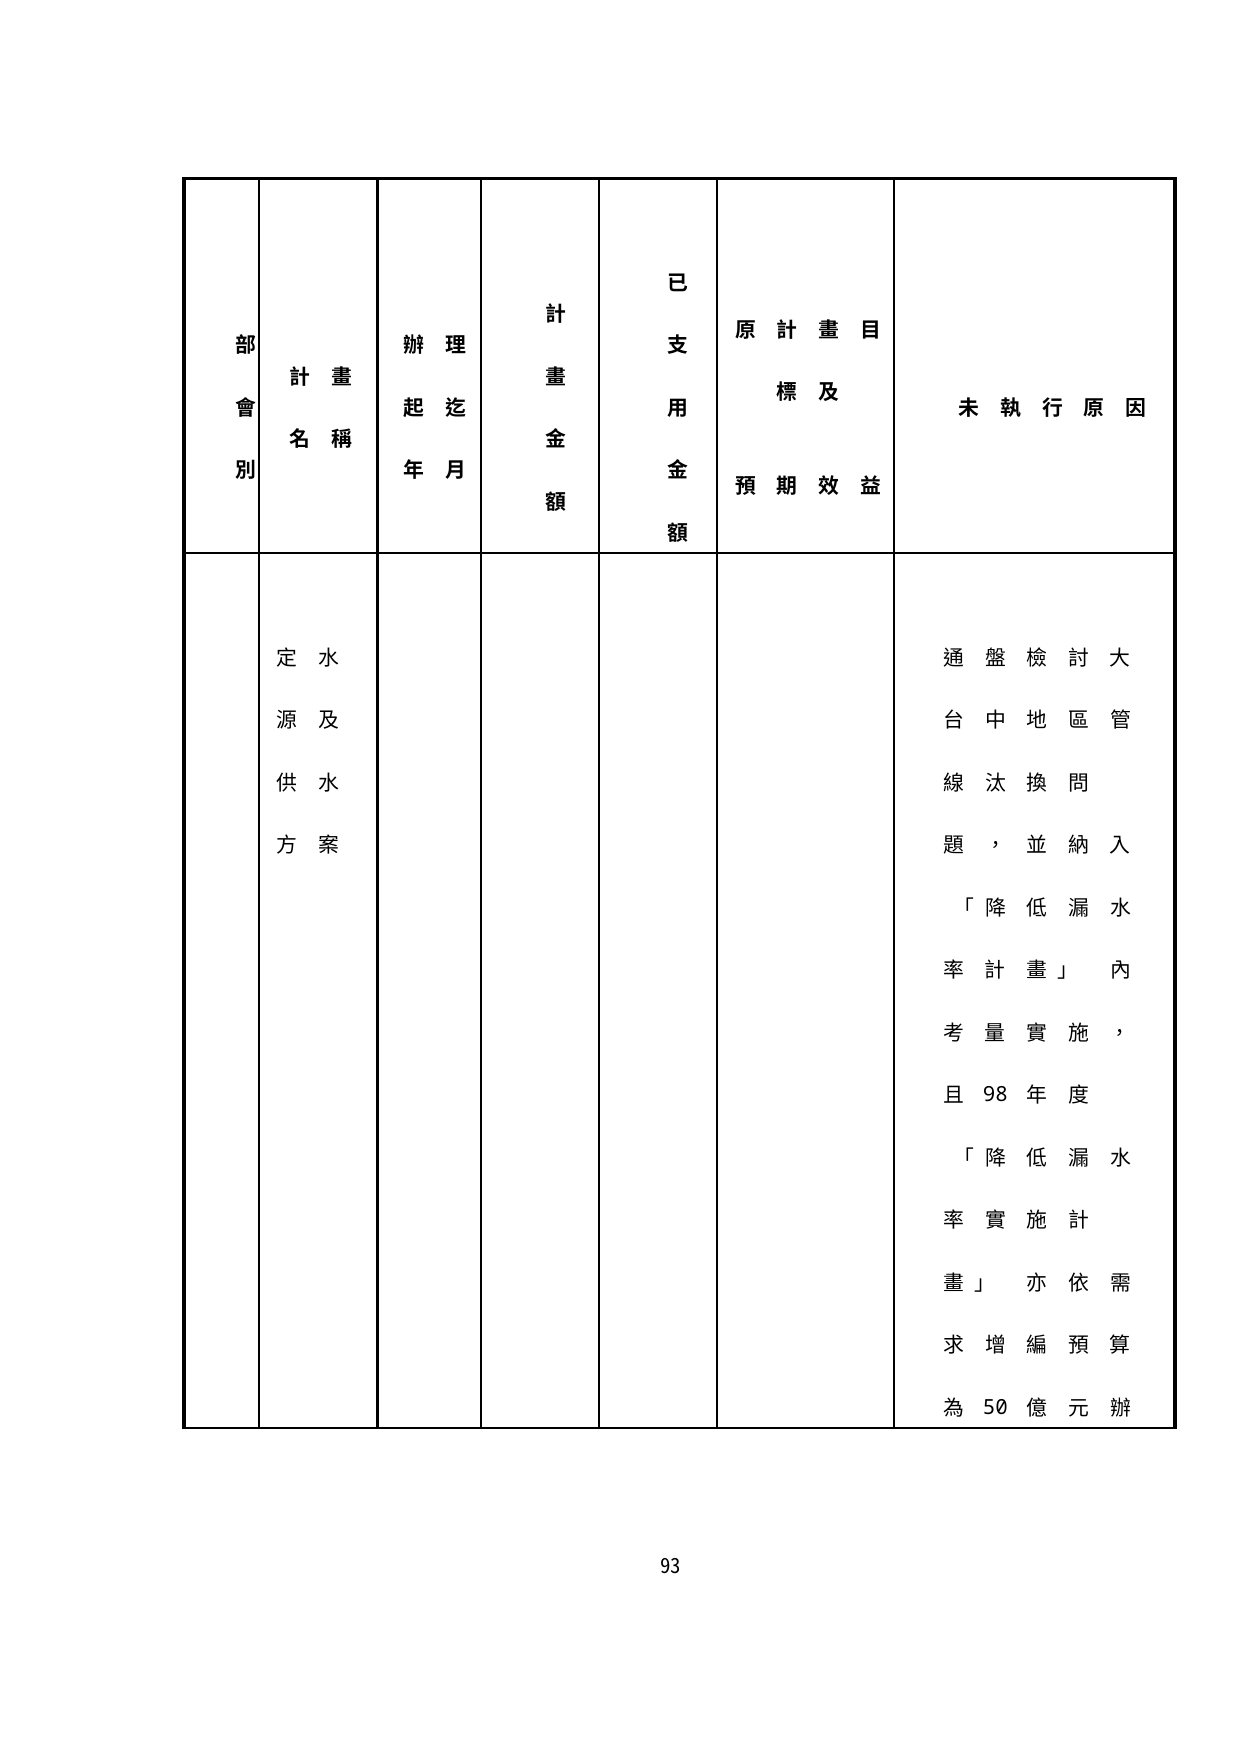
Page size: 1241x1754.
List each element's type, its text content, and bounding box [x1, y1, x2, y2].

table_header 已支用金額 [600, 180, 716, 552]
table_cell 定水源及供水方案 [260, 554, 376, 1427]
table_cell [186, 554, 258, 1427]
table_header 計畫名稱 [260, 180, 376, 552]
table_header 原計畫目標及 預期效益 [718, 180, 893, 552]
table_cell [600, 554, 716, 1427]
table_header 辦理起迄年月 [379, 180, 480, 552]
table_cell [379, 554, 480, 1427]
table_cell [718, 554, 893, 1427]
table_header 計畫金額 [482, 180, 598, 552]
table_header 未執行原因 [895, 180, 1173, 552]
table_cell 通盤檢討大台中地區管線汰換問題，並納入「降低漏水率計畫」內考量實施，且98年度「降低漏水率實施計畫」亦依需求增編預算為50億元辦 [895, 554, 1173, 1427]
table_header 部會別 [186, 180, 258, 552]
table_cell [482, 554, 598, 1427]
